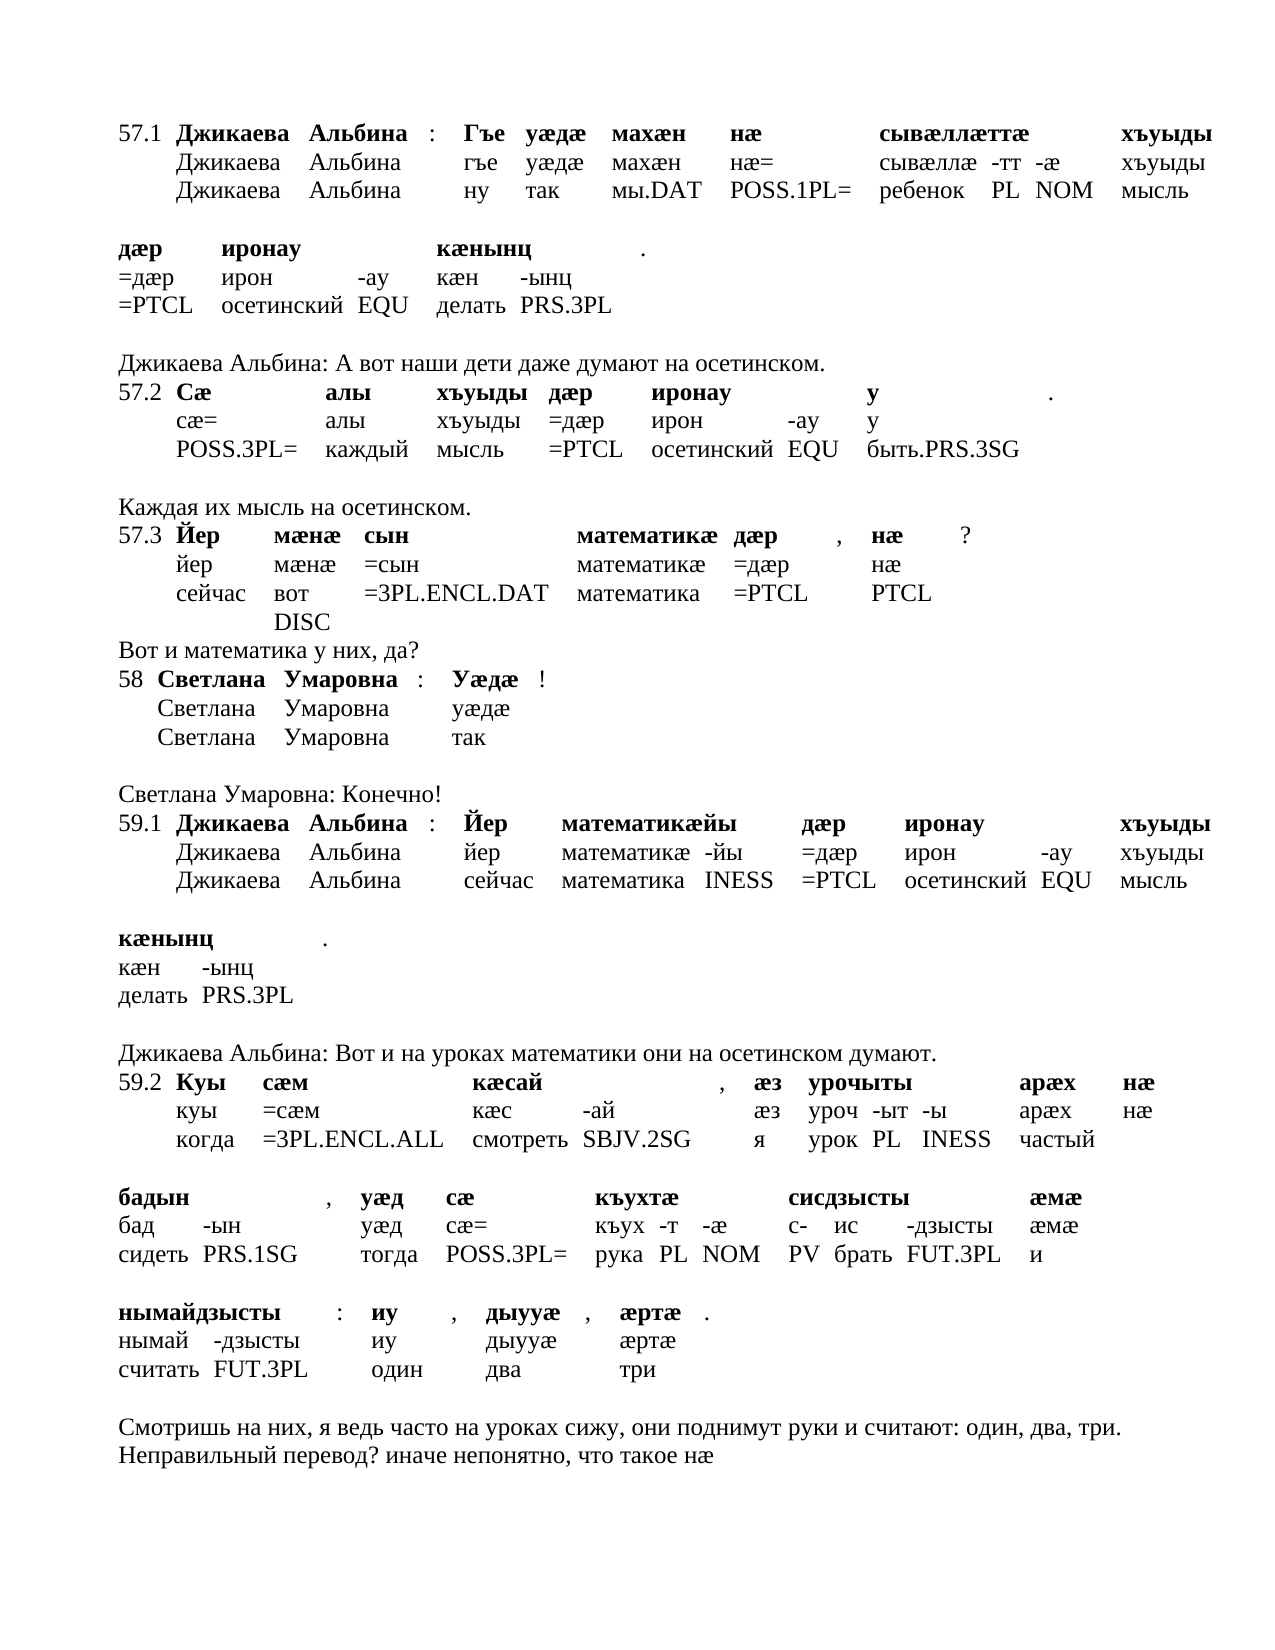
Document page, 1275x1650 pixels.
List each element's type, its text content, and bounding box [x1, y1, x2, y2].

text один [371, 1354, 423, 1383]
text так [525, 176, 584, 204]
text Светлана [157, 664, 269, 693]
text частый [1019, 1124, 1095, 1153]
text уроч [808, 1096, 858, 1124]
text 57.3 [118, 521, 162, 549]
text дæр [118, 233, 207, 262]
text сæ= [446, 1211, 567, 1239]
text =дæр [118, 262, 193, 291]
text куы [176, 1096, 234, 1124]
text INESS [704, 866, 774, 894]
text осетинский [904, 866, 1027, 894]
text йер [176, 549, 246, 578]
text EQU [787, 434, 839, 463]
text с- [788, 1211, 820, 1239]
text ! [538, 664, 559, 693]
text алы [325, 406, 409, 434]
text сывæллæттæ [879, 118, 1107, 147]
text хъуыды [1120, 837, 1204, 866]
text урок [808, 1124, 858, 1153]
text уæдæ [452, 693, 510, 722]
text 59.2 [118, 1067, 162, 1096]
text 58 [118, 664, 143, 693]
text Джикаева Альбина: Вот и на уроках математики они на осетинском думают. [118, 1038, 1249, 1067]
text три [619, 1354, 676, 1383]
text уæд [360, 1182, 432, 1211]
text мысль [1121, 176, 1206, 204]
text =PTCL [548, 434, 624, 463]
text и [1029, 1239, 1078, 1268]
text математикæ [577, 521, 719, 549]
text Альбина [308, 176, 401, 204]
text Джикаева [176, 147, 281, 176]
text нæ [730, 118, 865, 147]
text математикæйы [561, 808, 788, 837]
text PTCL [871, 578, 932, 607]
text -тт [991, 147, 1021, 176]
text кæсай [472, 1067, 705, 1096]
text -æ [702, 1211, 760, 1239]
text INESS [922, 1124, 991, 1153]
text нæ= [730, 147, 852, 176]
text когда [176, 1124, 234, 1153]
text два [486, 1354, 557, 1383]
text -ау [1041, 837, 1092, 866]
text иу [371, 1326, 423, 1354]
text сейчас [463, 866, 534, 894]
text SBJV.2SG [582, 1124, 691, 1153]
text -ы [922, 1096, 991, 1124]
text кæс [472, 1096, 568, 1124]
text =PTCL [118, 291, 193, 319]
text у [867, 377, 1034, 406]
text у [867, 406, 1020, 434]
text я [754, 1124, 780, 1153]
text хъуыды [1121, 118, 1219, 147]
text -ау [357, 262, 409, 291]
text нымай [118, 1326, 199, 1354]
text къух [595, 1211, 645, 1239]
text ребенок [879, 176, 977, 204]
text математикæ [561, 837, 691, 866]
text мысль [436, 434, 521, 463]
text Альбина [308, 866, 401, 894]
text 57.2 [118, 377, 162, 406]
text =дæр [548, 406, 624, 434]
text POSS.3PL= [446, 1239, 567, 1268]
text æртæ [619, 1297, 690, 1326]
text . [322, 923, 343, 952]
text дæр [733, 521, 822, 549]
text 57.1 [118, 118, 162, 147]
text , [451, 1297, 472, 1326]
text -дзысты [213, 1326, 309, 1354]
text сисдзысты [788, 1182, 1016, 1211]
text осетинский [651, 434, 774, 463]
text ис [834, 1211, 893, 1239]
text нæ [871, 521, 946, 549]
text йер [463, 837, 534, 866]
text алы [325, 377, 423, 406]
text Уæдæ [452, 664, 524, 693]
text кæн [118, 952, 188, 981]
text : [429, 808, 450, 837]
text къухтæ [595, 1182, 774, 1211]
text кæнынц [436, 233, 626, 262]
text ирон [904, 837, 1027, 866]
text -ай [582, 1096, 691, 1124]
text нымайдзысты [118, 1297, 322, 1326]
text PRS.3PL [202, 981, 294, 1009]
text дæр [548, 377, 637, 406]
text дæр [801, 808, 891, 837]
text . [640, 233, 661, 262]
text PRS.1SG [203, 1239, 298, 1268]
text =дæр [801, 837, 877, 866]
text FUT.3PL [906, 1239, 1002, 1268]
text сын [364, 521, 563, 549]
text NOM [702, 1239, 760, 1268]
text кæнынц [118, 923, 308, 952]
text мы.DAT [612, 176, 702, 204]
text : [429, 118, 450, 147]
text брать [834, 1239, 893, 1268]
text арæх [1019, 1067, 1109, 1096]
text иронау [904, 808, 1106, 837]
text математика [561, 866, 691, 894]
text Умаровна [283, 722, 389, 751]
text EQU [1041, 866, 1092, 894]
text рука [595, 1239, 645, 1268]
text математика [577, 578, 706, 607]
text : [417, 664, 438, 693]
text ирон [651, 406, 774, 434]
text кæн [436, 262, 506, 291]
text Альбина [308, 147, 401, 176]
text NOM [1035, 176, 1093, 204]
text быть.PRS.3SG [867, 434, 1020, 463]
text Джикаева [176, 176, 281, 204]
text Вот и математика у них, да? [118, 636, 1249, 664]
text хъуыды [1120, 808, 1218, 837]
text æз [754, 1067, 794, 1096]
text =PTCL [801, 866, 877, 894]
text Умаровна [283, 693, 389, 722]
text Умаровна [283, 664, 403, 693]
text бадын [118, 1182, 312, 1211]
text PL [991, 176, 1021, 204]
text мысль [1120, 866, 1204, 894]
text урочыты [808, 1067, 1005, 1096]
text , [326, 1182, 347, 1211]
text Альбина [308, 837, 401, 866]
text -т [659, 1211, 688, 1239]
text , [719, 1067, 740, 1096]
text вот [274, 578, 336, 607]
text Джикаева [176, 837, 281, 866]
text æмæ [1029, 1211, 1078, 1239]
text Йер [176, 521, 260, 549]
text æмæ [1029, 1182, 1092, 1211]
text Светлана Умаровна: Конечно! [118, 779, 1249, 808]
text уæдæ [525, 118, 598, 147]
text -ыт [872, 1096, 908, 1124]
text сывæллæ [879, 147, 977, 176]
text Светлана [157, 693, 256, 722]
text дыууæ [486, 1297, 571, 1326]
text считать [118, 1354, 199, 1383]
text арæх [1019, 1096, 1095, 1124]
text =сæм [262, 1096, 444, 1124]
text нæ [871, 549, 932, 578]
text бад [118, 1211, 189, 1239]
text осетинский [221, 291, 343, 319]
text делать [118, 981, 188, 1009]
text Неправильный перевод? иначе непонятно, что такое нæ [118, 1441, 1249, 1469]
text Каждая их мысль на осетинском. [118, 492, 1249, 521]
text Джикаева [176, 118, 295, 147]
text махæн [612, 147, 702, 176]
text POSS.1PL= [730, 176, 852, 204]
text 59.1 [118, 808, 162, 837]
text так [452, 722, 510, 751]
text PV [788, 1239, 820, 1268]
text -ынц [520, 262, 612, 291]
text PRS.3PL [520, 291, 612, 319]
text . [704, 1297, 725, 1326]
text тогда [360, 1239, 418, 1268]
text нæ [1123, 1096, 1153, 1124]
text дыууæ [486, 1326, 557, 1354]
text хъуыды [436, 377, 534, 406]
text æз [754, 1096, 780, 1124]
text -ау [787, 406, 839, 434]
text мæнæ [274, 521, 350, 549]
text сидеть [118, 1239, 189, 1268]
text мæнæ [274, 549, 336, 578]
text Альбина [308, 808, 415, 837]
text Джикаева [176, 808, 295, 837]
text Светлана [157, 722, 256, 751]
text PL [872, 1124, 908, 1153]
text : [336, 1297, 357, 1326]
text =сын [364, 549, 549, 578]
text =дæр [733, 549, 809, 578]
text Смотришь на них, я ведь часто на уроках сижу, они поднимут руки и считают: один, два, три. [118, 1412, 1249, 1441]
text Йер [463, 808, 548, 837]
text =3PL.ENCL.ALL [262, 1124, 444, 1153]
text махæн [612, 118, 716, 147]
text хъуыды [1121, 147, 1206, 176]
text POSS.3PL= [176, 434, 298, 463]
text каждый [325, 434, 409, 463]
text иронау [221, 233, 423, 262]
text сейчас [176, 578, 246, 607]
text Джикаева [176, 866, 281, 894]
text Куы [176, 1067, 248, 1096]
text иу [371, 1297, 437, 1326]
text , [584, 1297, 606, 1326]
text =3PL.ENCL.DAT [364, 578, 549, 607]
text ну [463, 176, 498, 204]
text EQU [357, 291, 409, 319]
text æртæ [619, 1326, 676, 1354]
text Гъе [463, 118, 512, 147]
text PL [659, 1239, 688, 1268]
text . [1048, 377, 1069, 406]
text уæд [360, 1211, 418, 1239]
text =PTCL [733, 578, 809, 607]
text ирон [221, 262, 343, 291]
text уæдæ [525, 147, 584, 176]
text ? [960, 521, 981, 549]
text делать [436, 291, 506, 319]
text -ынц [202, 952, 294, 981]
text гъе [463, 147, 498, 176]
text -дзысты [906, 1211, 1002, 1239]
text нæ [1123, 1067, 1167, 1096]
text DISC [274, 607, 350, 636]
text Джикаева Альбина: А вот наши дети даже думают на осетинском. [118, 348, 1249, 377]
text сæ [446, 1182, 581, 1211]
text иронау [651, 377, 853, 406]
text -ын [203, 1211, 298, 1239]
text , [836, 521, 857, 549]
text математикæ [577, 549, 706, 578]
text сæм [262, 1067, 458, 1096]
text -йы [704, 837, 774, 866]
text сæ= [176, 406, 298, 434]
text -æ [1035, 147, 1093, 176]
text FUT.3PL [213, 1354, 309, 1383]
text Сæ [176, 377, 311, 406]
text хъуыды [436, 406, 521, 434]
text смотреть [472, 1124, 568, 1153]
text Альбина [308, 118, 415, 147]
